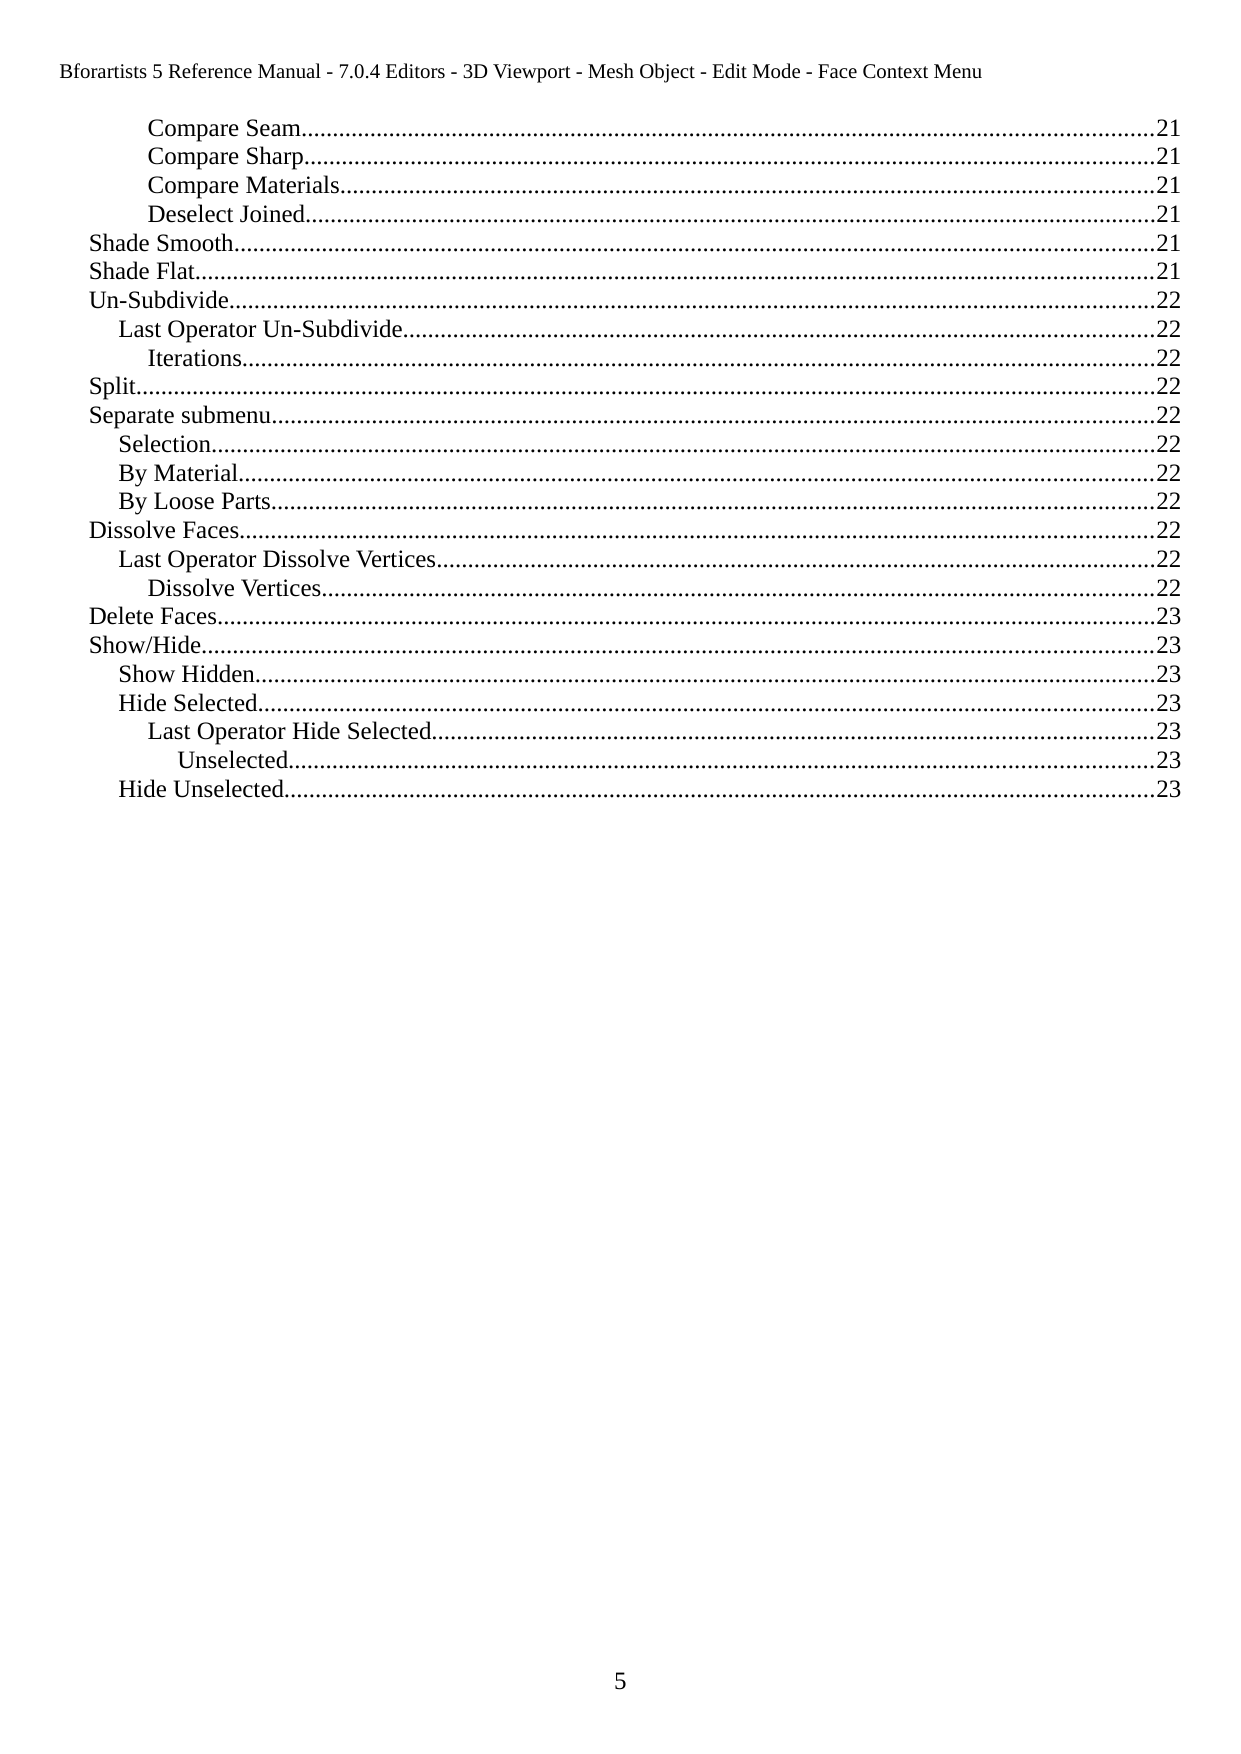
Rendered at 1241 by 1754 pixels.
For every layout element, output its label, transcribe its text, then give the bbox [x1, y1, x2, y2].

text Show/Hide 23 [88, 630, 1181, 659]
text Selection 22 [118, 429, 1181, 458]
text Split 22 [88, 371, 1181, 400]
text Delete Faces 23 [88, 601, 1181, 630]
text Dissolve Vertices 22 [147, 573, 1181, 601]
text Hide Unselected 23 [118, 774, 1181, 803]
text Compare Sharp 21 [147, 141, 1181, 170]
text Compare Materials 21 [147, 170, 1181, 199]
text Compare Seam 21 [147, 113, 1181, 141]
text Shade Flat 21 [88, 256, 1181, 285]
text Last Operator Hide Selected 23 [147, 716, 1181, 745]
text Last Operator Dissolve Vertices 22 [118, 544, 1181, 573]
text Dissolve Faces 22 [88, 515, 1181, 544]
text Show Hidden 23 [118, 659, 1181, 688]
text Unselected 23 [177, 745, 1181, 774]
text Shade Smooth 21 [88, 228, 1181, 256]
text Hide Selected 23 [118, 688, 1181, 716]
text Separate submenu 22 [88, 400, 1181, 429]
text By Material 22 [118, 458, 1181, 486]
text Iterations 22 [147, 343, 1181, 371]
text By Loose Parts 22 [118, 486, 1181, 515]
text Deselect Joined 21 [147, 199, 1181, 228]
text Last Operator Un-Subdivide 22 [118, 314, 1181, 343]
text Un-Subdivide 22 [88, 285, 1181, 314]
